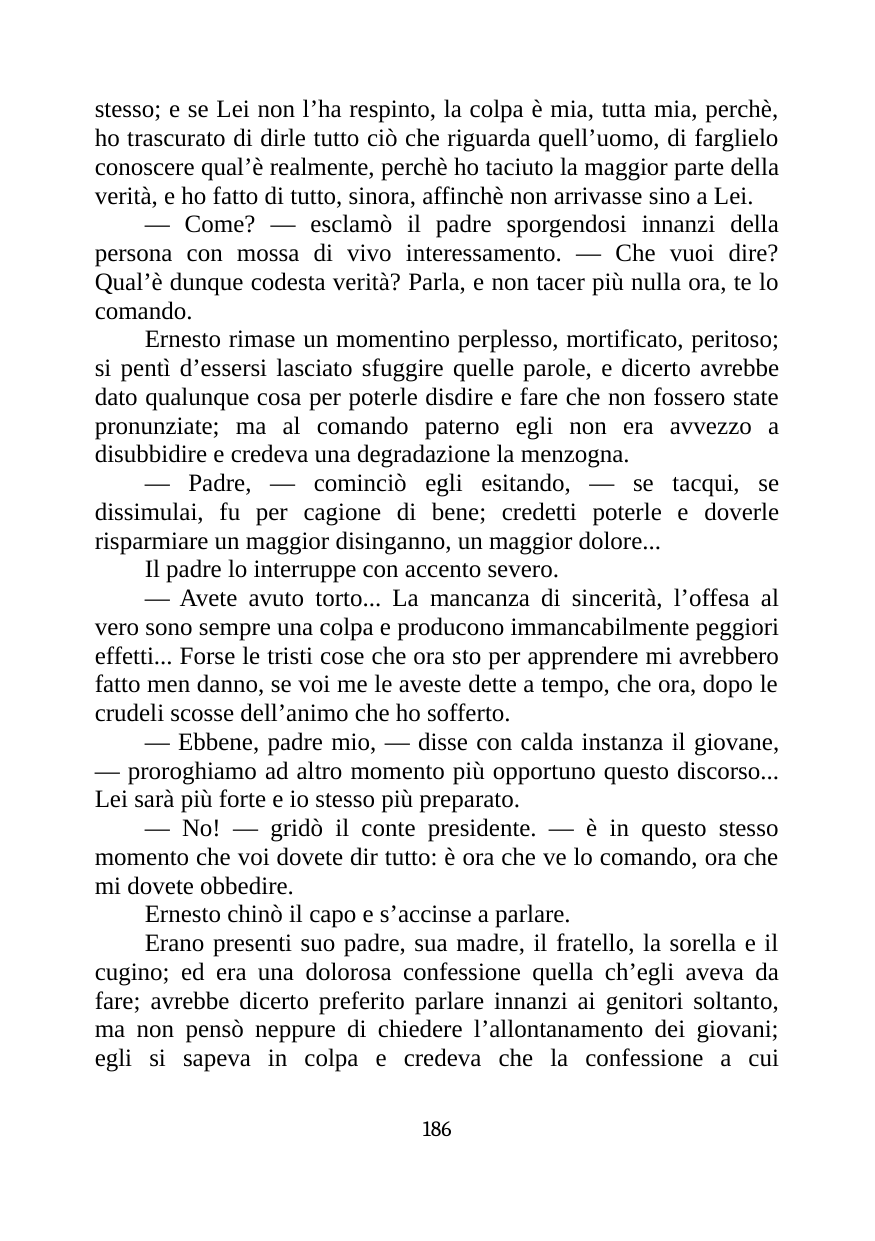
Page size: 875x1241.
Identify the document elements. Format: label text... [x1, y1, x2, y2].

text — Ebbene, padre mio, — disse con calda instanza il giovane, — proroghiamo ad altro momento più opportuno questo discorso... Lei sarà più forte e io stesso più preparato. [94, 727, 779, 813]
text — Come? — esclamò il padre sporgendosi innanzi della persona con mossa di vivo interessamento. — Che vuoi dire? Qual’è dunque codesta verità? Parla, e non tacer più nulla ora, te lo comando. [94, 209, 779, 324]
text — No! — gridò il conte presidente. — è in questo stesso momento che voi dovete dir tutto: è ora che ve lo comando, ora che mi dovete obbedire. [94, 813, 779, 899]
text Il padre lo interruppe con accento severo. [94, 554, 779, 583]
text — Avete avuto torto... La mancanza di sincerità, l’offesa al vero sono sempre una colpa e producono immancabilmente peggiori effetti... Forse le tristi cose che ora sto per apprendere mi avrebbero fatto men danno, se voi me le aveste dette a tempo, che ora, dopo le crudeli scosse dell’animo che ho sofferto. [94, 583, 779, 727]
text — Padre, — cominciò egli esitando, — se tacqui, se dissimulai, fu per cagione di bene; credetti poterle e doverle risparmiare un maggior disinganno, un maggior dolore... [94, 468, 779, 554]
text stesso; e se Lei non l’ha respinto, la colpa è mia, tutta mia, perchè, ho trascurato di dirle tutto ciò che riguarda quell’uomo, di farglielo conoscere qual’è realmente, perchè ho taciuto la maggior parte della verità, e ho fatto di tutto, sinora, affinchè non arrivasse sino a Lei. [94, 94, 779, 209]
text Erano presenti suo padre, sua madre, il fratello, la sorella e il cugino; ed era una dolorosa confessione quella ch’egli aveva da fare; avrebbe dicerto preferito parlare innanzi ai genitori soltanto, ma non pensò neppure di chiedere l’allontanamento dei giovani; egli si sapeva in colpa e credeva che la confessione a cui [94, 928, 779, 1072]
text Ernesto rimase un momentino perplesso, mortificato, peritoso; si pentì d’essersi lasciato sfuggire quelle parole, e dicerto avrebbe dato qualunque cosa per poterle disdire e fare che non fossero state pronunziate; ma al comando paterno egli non era avvezzo a disubbidire e credeva una degradazione la menzogna. [94, 324, 779, 468]
text Ernesto chinò il capo e s’accinse a parlare. [94, 899, 779, 928]
